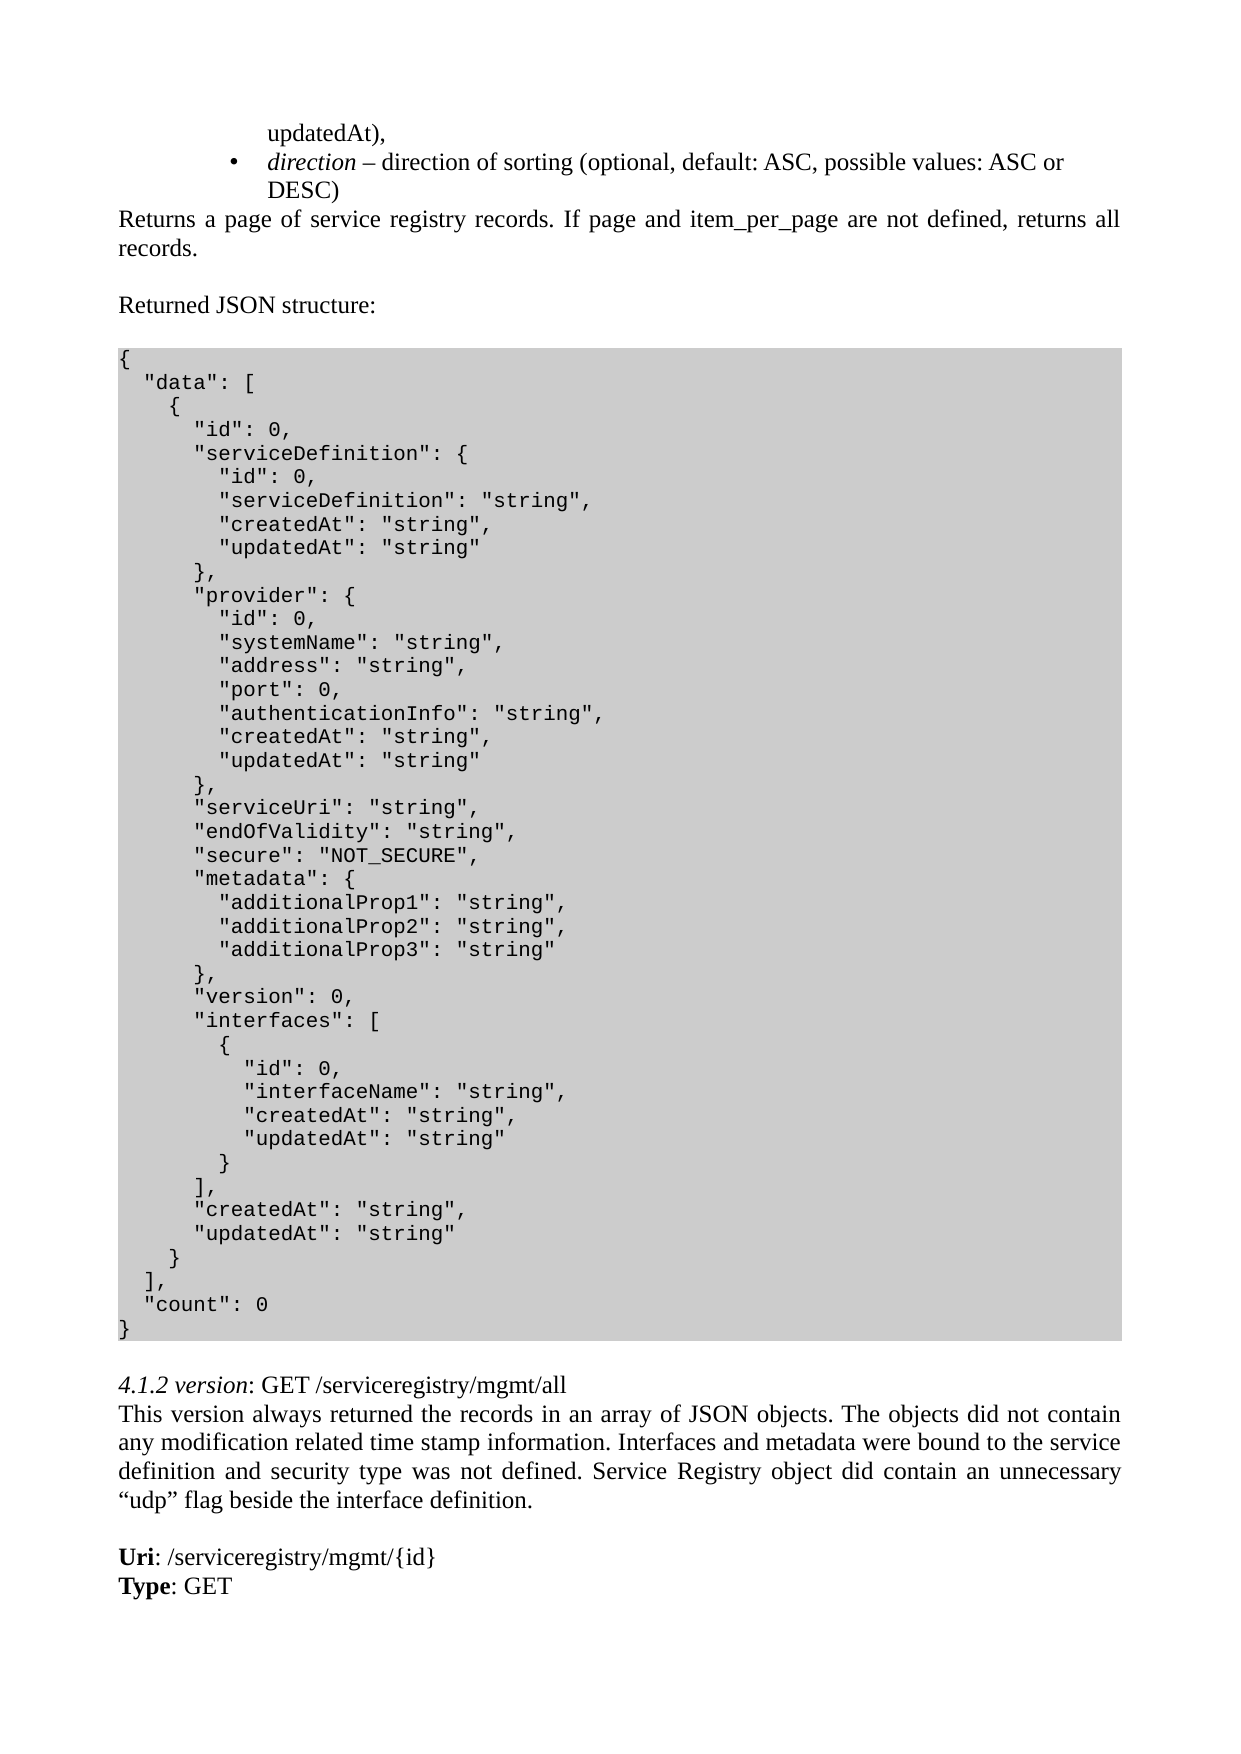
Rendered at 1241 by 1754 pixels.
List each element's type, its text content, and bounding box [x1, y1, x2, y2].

text { [118, 1034, 1122, 1057]
text "endOfValidity": "string", [118, 821, 1122, 845]
text "id": 0, [118, 419, 1122, 443]
text "createdAt": "string", [118, 1199, 1122, 1223]
text "count": 0 [118, 1294, 1122, 1318]
text Returned JSON structure: [118, 291, 1122, 319]
text "updatedAt": "string" [118, 1223, 1122, 1247]
text "secure": "NOT_SECURE", [118, 845, 1122, 868]
text ], [118, 1270, 1122, 1294]
text "createdAt": "string", [118, 726, 1122, 750]
text { [118, 395, 1122, 419]
text } [118, 1247, 1122, 1270]
list direction – direction of sorting (optional, default: ASC, possible values: ASC or DESC) [229, 147, 1122, 204]
text "createdAt": "string", [118, 514, 1122, 537]
text "createdAt": "string", [118, 1105, 1122, 1128]
text }, [118, 963, 1122, 987]
text "interfaces": [ [118, 1010, 1122, 1034]
text "data": [ [118, 372, 1122, 395]
text "metadata": { [118, 868, 1122, 892]
text Uri: /serviceregistry/mgmt/{id} [118, 1542, 1122, 1571]
text "additionalProp2": "string", [118, 916, 1122, 939]
text "additionalProp3": "string" [118, 939, 1122, 963]
text "serviceDefinition": "string", [118, 490, 1122, 514]
text { [118, 348, 1122, 372]
text "updatedAt": "string" [118, 537, 1122, 561]
text This version always returned the records in an array of JSON objects. The objects did not contain any modification related time stamp information. Interfaces and metadata were bound to the service definition and security type was not defined. Service Registry object did contain an unnecessary “udp” flag beside the interface definition. [118, 1399, 1122, 1514]
text "authenticationInfo": "string", [118, 703, 1122, 726]
text Type: GET [118, 1571, 1122, 1600]
text Returns a page of service registry records. If page and item_per_page are not defined, returns all records. [118, 204, 1122, 262]
text "serviceDefinition": { [118, 443, 1122, 466]
text "updatedAt": "string" [118, 1128, 1122, 1152]
text "version": 0, [118, 987, 1122, 1010]
text "serviceUri": "string", [118, 797, 1122, 821]
text "systemName": "string", [118, 632, 1122, 656]
text ], [118, 1176, 1122, 1199]
text "interfaceName": "string", [118, 1081, 1122, 1105]
text "address": "string", [118, 656, 1122, 679]
text "provider": { [118, 584, 1122, 608]
text } [118, 1318, 1122, 1341]
text }, [118, 561, 1122, 584]
text }, [118, 774, 1122, 797]
text 4.1.2 version: GET /serviceregistry/mgmt/all [118, 1370, 1122, 1399]
text "id": 0, [118, 608, 1122, 632]
text } [118, 1152, 1122, 1176]
text "updatedAt": "string" [118, 750, 1122, 774]
text "id": 0, [118, 466, 1122, 490]
text "id": 0, [118, 1057, 1122, 1081]
text "port": 0, [118, 679, 1122, 703]
text "additionalProp1": "string", [118, 892, 1122, 916]
list updatedAt), [229, 118, 1122, 147]
